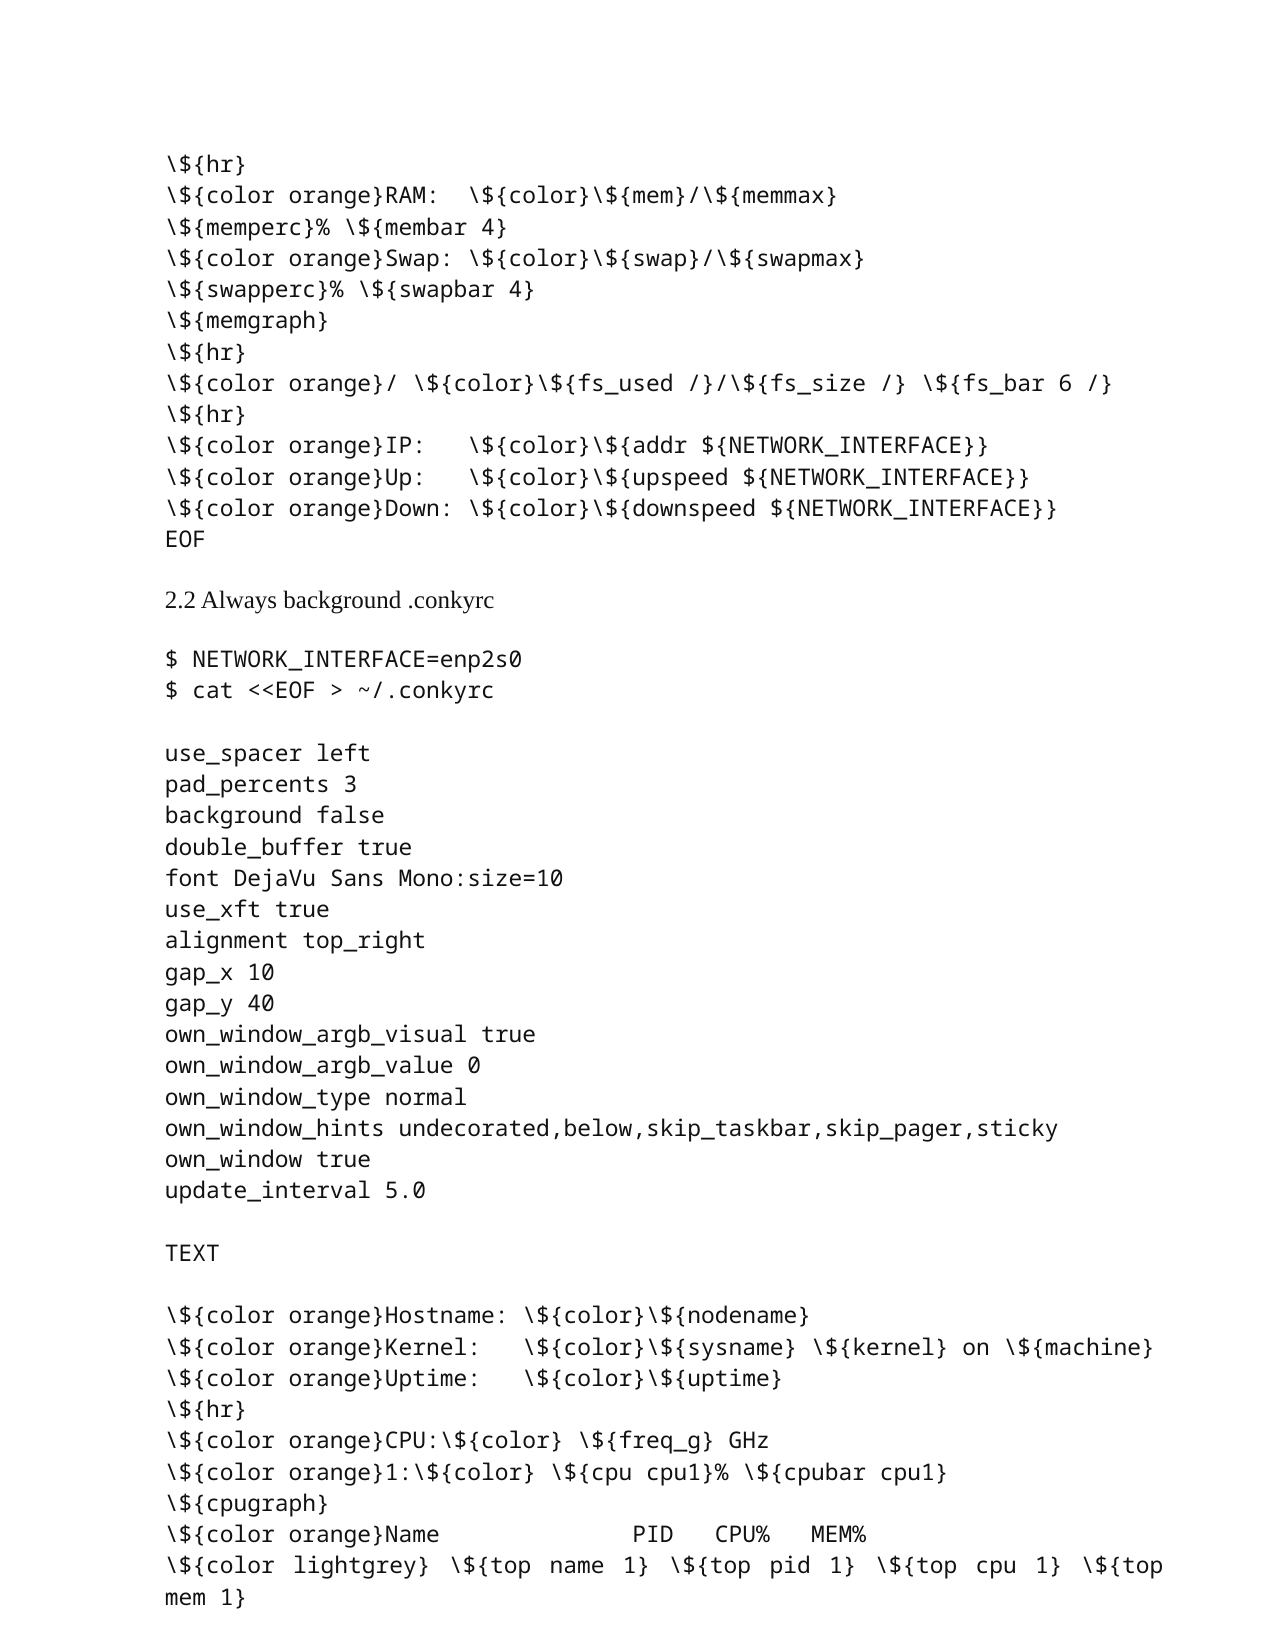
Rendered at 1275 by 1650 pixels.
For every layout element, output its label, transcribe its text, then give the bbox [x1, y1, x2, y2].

text \${color orange}Name PID CPU% MEM% [164, 1518, 1164, 1549]
text own_window_type normal [164, 1080, 1164, 1112]
text \${color orange}Down: \${color}\${downspeed ${NETWORK_INTERFACE}} [164, 492, 1164, 523]
text gap_x 10 [164, 955, 1164, 987]
text \${hr} [164, 1393, 1164, 1424]
text \${color lightgrey} \${top name 1} \${top pid 1} \${top cpu 1} \${top mem 1} [164, 1549, 1164, 1612]
text \${swapperc}% \${swapbar 4} [164, 273, 1164, 304]
text EOF [164, 523, 1164, 554]
text $ NETWORK_INTERFACE=enp2s0 [164, 643, 1164, 674]
text \${memgraph} [164, 304, 1164, 335]
text \${color orange}1:\${color} \${cpu cpu1}% \${cpubar cpu1} [164, 1455, 1164, 1487]
text $ cat <<EOF > ~/.conkyrc [164, 674, 1164, 705]
text gap_y 40 [164, 987, 1164, 1018]
text \${color orange}RAM: \${color}\${mem}/\${memmax} [164, 179, 1164, 210]
text font DejaVu Sans Mono:size=10 [164, 862, 1164, 893]
text TEXT [164, 1237, 1164, 1268]
text use_xft true [164, 893, 1164, 924]
text \${cpugraph} [164, 1487, 1164, 1518]
text 2.2 Always background .conkyrc [164, 585, 1164, 614]
text double_buffer true [164, 830, 1164, 862]
text \${color orange}/ \${color}\${fs_used /}/\${fs_size /} \${fs_bar 6 /} [164, 367, 1164, 398]
text \${color orange}Swap: \${color}\${swap}/\${swapmax} [164, 242, 1164, 273]
text own_window_hints undecorated,below,skip_taskbar,skip_pager,sticky [164, 1112, 1164, 1143]
text own_window_argb_visual true [164, 1018, 1164, 1049]
text \${color orange}CPU:\${color} \${freq_g} GHz [164, 1424, 1164, 1455]
text \${hr} [164, 335, 1164, 367]
text \${color orange}IP: \${color}\${addr ${NETWORK_INTERFACE}} [164, 429, 1164, 460]
text own_window_argb_value 0 [164, 1049, 1164, 1080]
text \${color orange}Up: \${color}\${upspeed ${NETWORK_INTERFACE}} [164, 460, 1164, 492]
text use_spacer left [164, 737, 1164, 768]
text update_interval 5.0 [164, 1174, 1164, 1205]
text \${hr} [164, 148, 1164, 179]
text \${hr} [164, 398, 1164, 429]
text \${color orange}Hostname: \${color}\${nodename} [164, 1299, 1164, 1330]
text own_window true [164, 1143, 1164, 1174]
text \${color orange}Kernel: \${color}\${sysname} \${kernel} on \${machine} [164, 1330, 1164, 1362]
text alignment top_right [164, 924, 1164, 955]
text \${memperc}% \${membar 4} [164, 210, 1164, 242]
text \${color orange}Uptime: \${color}\${uptime} [164, 1362, 1164, 1393]
text background false [164, 799, 1164, 830]
text pad_percents 3 [164, 768, 1164, 799]
